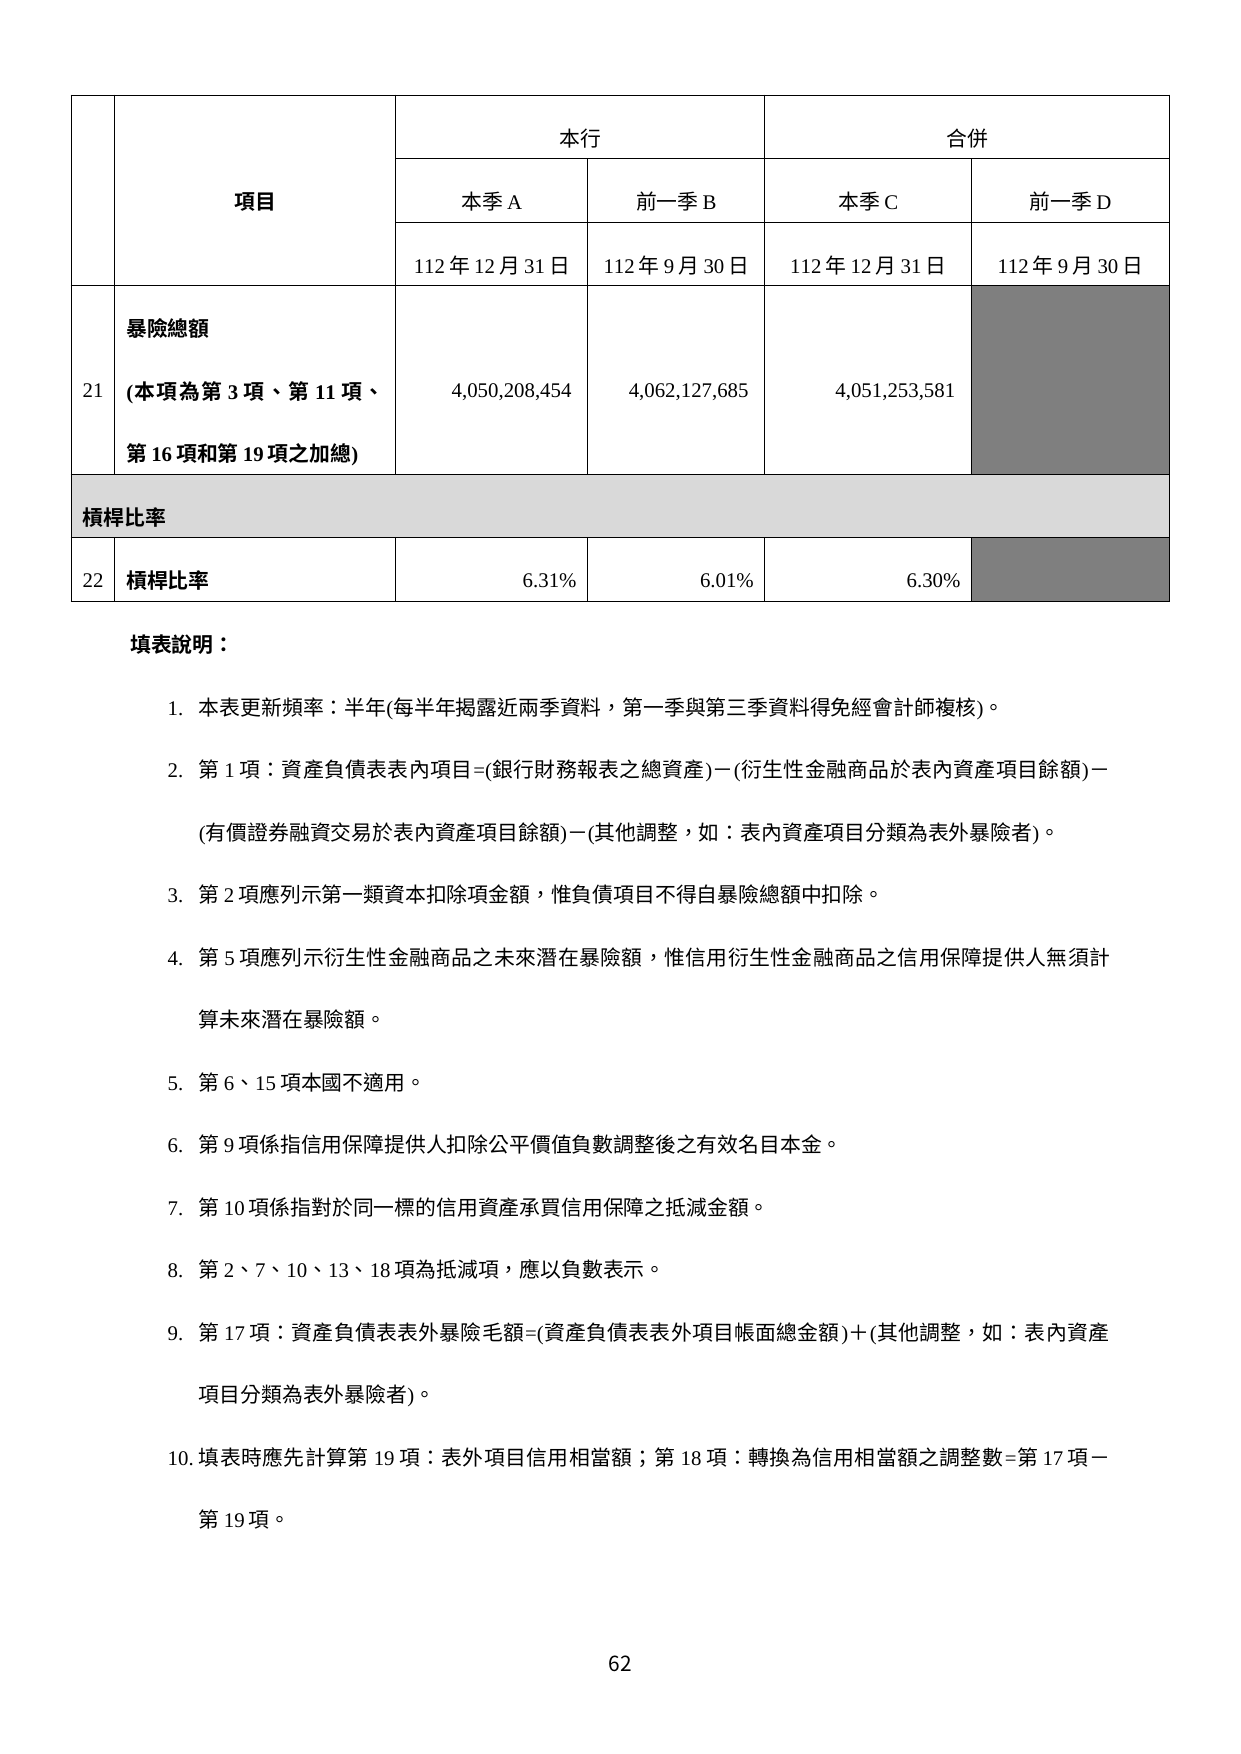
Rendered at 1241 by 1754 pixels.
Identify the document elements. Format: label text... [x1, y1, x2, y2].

table_cell 21 [72, 286, 114, 474]
table_header 項目 [115, 96, 395, 285]
list 填表時應先計算第19項：表外項目信用相當額；第18項：轉換為信用相當額之調整數=第17項－第19項。 [167, 1414, 1110, 1539]
table_cell 前一季D [972, 159, 1169, 222]
table_cell 6.31% [396, 538, 587, 601]
list 第1項：資產負債表表內項目=(銀行財務報表之總資產)－(衍生性金融商品於表內資產項目餘額)－(有價證券融資交易於表內資產項目餘額)－(其他調整，如：表內資產項目分類為表外暴險者)。 [167, 727, 1110, 852]
table_header [72, 96, 114, 285]
table_cell 6.30% [765, 538, 971, 601]
table_cell 112年12月31日 [396, 223, 587, 285]
list 第9項係指信用保障提供人扣除公平價值負數調整後之有效名目本金。 [167, 1102, 1110, 1164]
table_header 本行 [396, 96, 764, 158]
list 第2、7、10、13、18項為抵減項，應以負數表示。 [167, 1227, 1110, 1289]
list 第5項應列示衍生性金融商品之未來潛在暴險額，惟信用衍生性金融商品之信用保障提供人無須計算未來潛在暴險額。 [167, 914, 1110, 1039]
table_cell [972, 538, 1169, 601]
table_cell 槓桿比率 [72, 475, 1169, 537]
list 第6、15項本國不適用。 [167, 1039, 1110, 1102]
table_cell 暴險總額 (本項為第3項、第11項、第16項和第19項之加總) [115, 286, 395, 474]
table_cell 4,062,127,685 [588, 286, 764, 474]
text 填表說明： [130, 602, 1110, 664]
table_cell 22 [72, 538, 114, 601]
list 第2項應列示第一類資本扣除項金額，惟負債項目不得自暴險總額中扣除。 [167, 852, 1110, 914]
table_cell 本季A [396, 159, 587, 222]
table_header 合併 [765, 96, 1169, 158]
list 第10項係指對於同一標的信用資產承買信用保障之抵減金額。 [167, 1164, 1110, 1227]
table_cell 4,050,208,454 [396, 286, 587, 474]
table_cell 本季C [765, 159, 971, 222]
table_cell 6.01% [588, 538, 764, 601]
list 第17項：資產負債表表外暴險毛額=(資產負債表表外項目帳面總金額)＋(其他調整，如：表內資產項目分類為表外暴險者)。 [167, 1289, 1110, 1414]
table_cell 前一季B [588, 159, 764, 222]
table_cell 112年12月31日 [765, 223, 971, 285]
list 本表更新頻率：半年(每半年揭露近兩季資料，第一季與第三季資料得免經會計師複核)。 [167, 664, 1110, 727]
table_cell 槓桿比率 [115, 538, 395, 601]
table_cell 112年9月30日 [972, 223, 1169, 285]
table_cell 4,051,253,581 [765, 286, 971, 474]
table_cell [972, 286, 1169, 474]
table_cell 112年9月30日 [588, 223, 764, 285]
